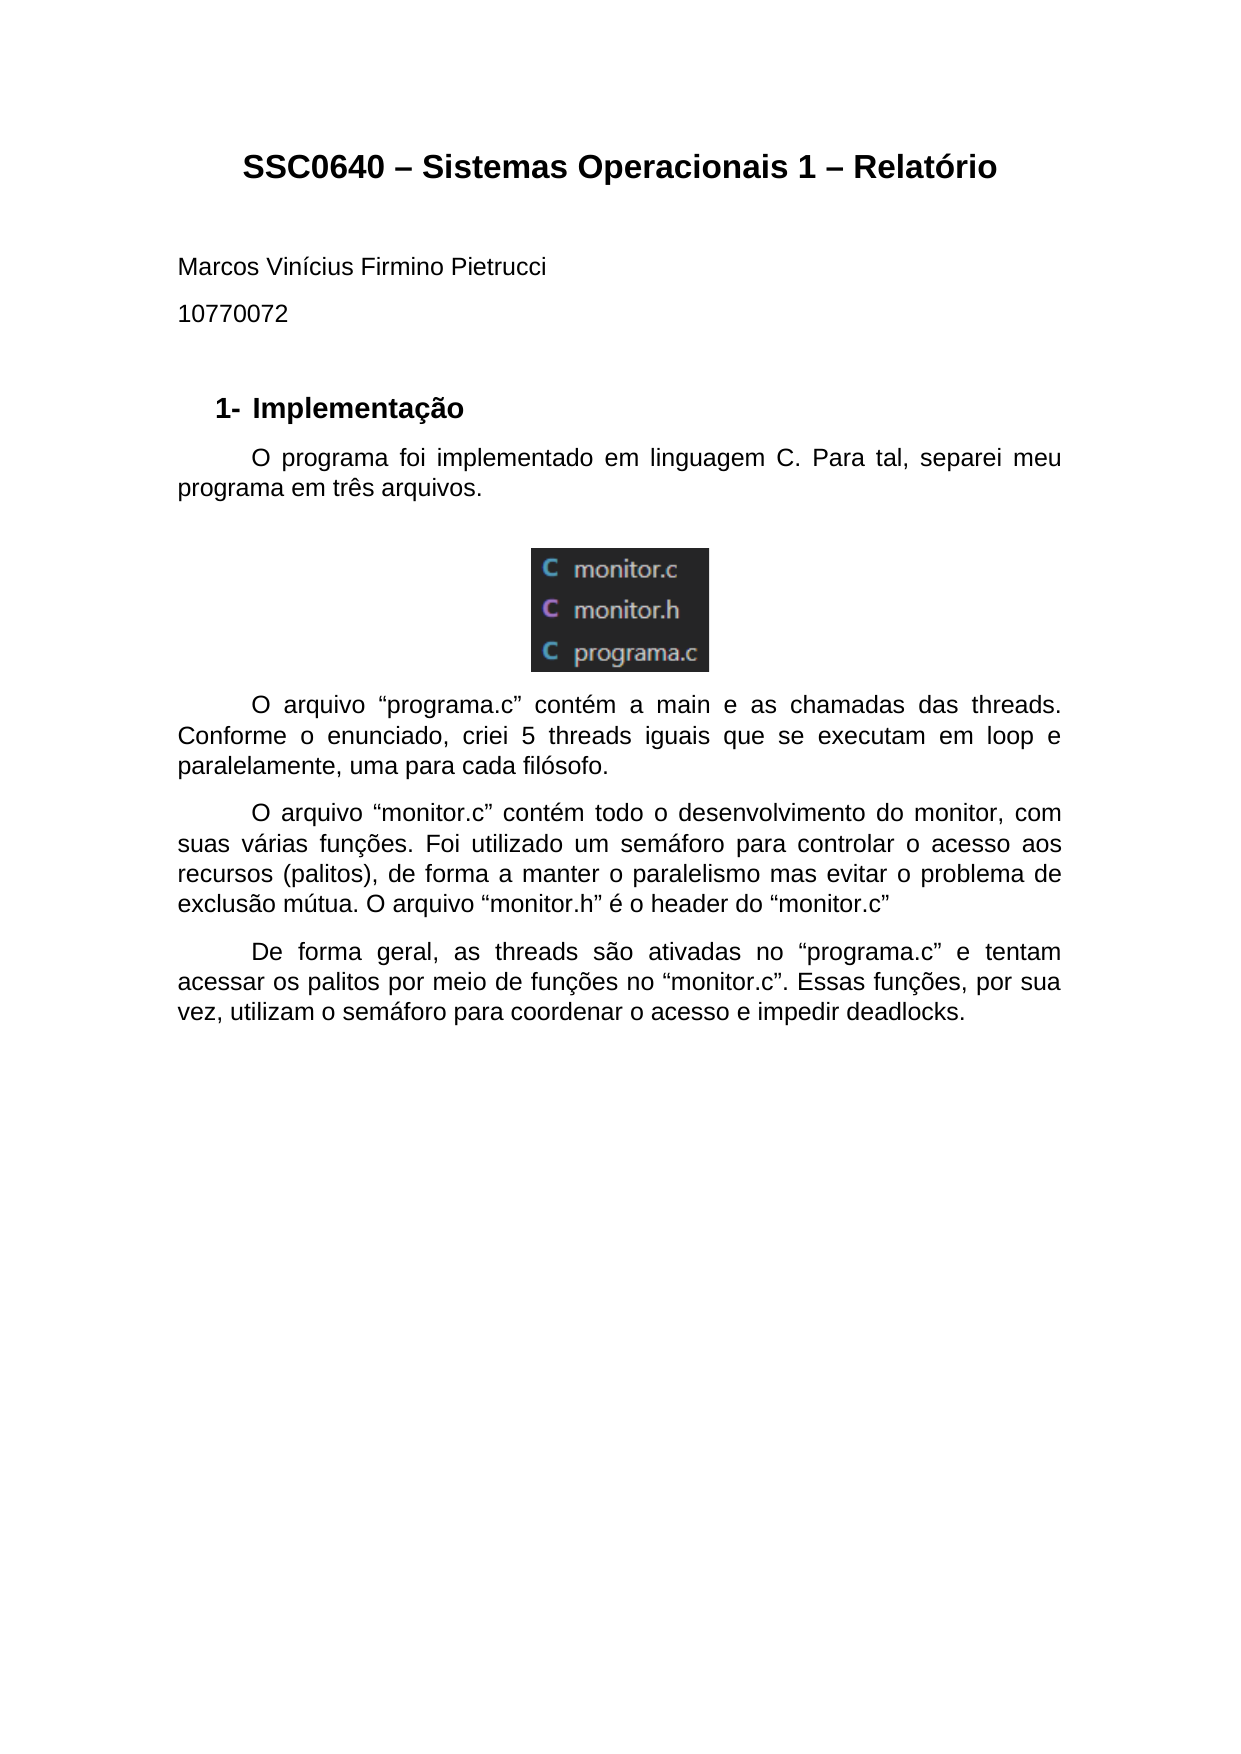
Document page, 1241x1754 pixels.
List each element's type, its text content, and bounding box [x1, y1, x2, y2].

text 10770072 [177, 299, 1063, 328]
text O programa foi implementado em linguagem C. Para tal, separei meu programa em três arquivos. [177, 443, 1063, 502]
text O arquivo “programa.c” contém a main e as chamadas das threads. Conforme o enunciado, criei 5 threads iguais que se executam em loop e paralelamente, uma para cada filósofo. [177, 690, 1063, 780]
text Marcos Vinícius Firmino Pietrucci [177, 252, 1063, 281]
text O arquivo “monitor.c” contém todo o desenvolvimento do monitor, com suas várias funções. Foi utilizado um semáforo para controlar o acesso aos recursos (palitos), de forma a manter o paralelismo mas evitar o problema de exclusão mútua. O arquivo “monitor.h” é o header do “monitor.c” [177, 798, 1063, 918]
text De forma geral, as threads são ativadas no “programa.c” e tentam acessar os palitos por meio de funções no “monitor.c”. Essas funções, por sua vez, utilizam o semáforo para coordenar o acesso e impedir deadlocks. [177, 936, 1063, 1026]
list Implementação [215, 391, 1063, 424]
text SSC0640 – Sistemas Operacionais 1 – Relatório [177, 148, 1063, 186]
